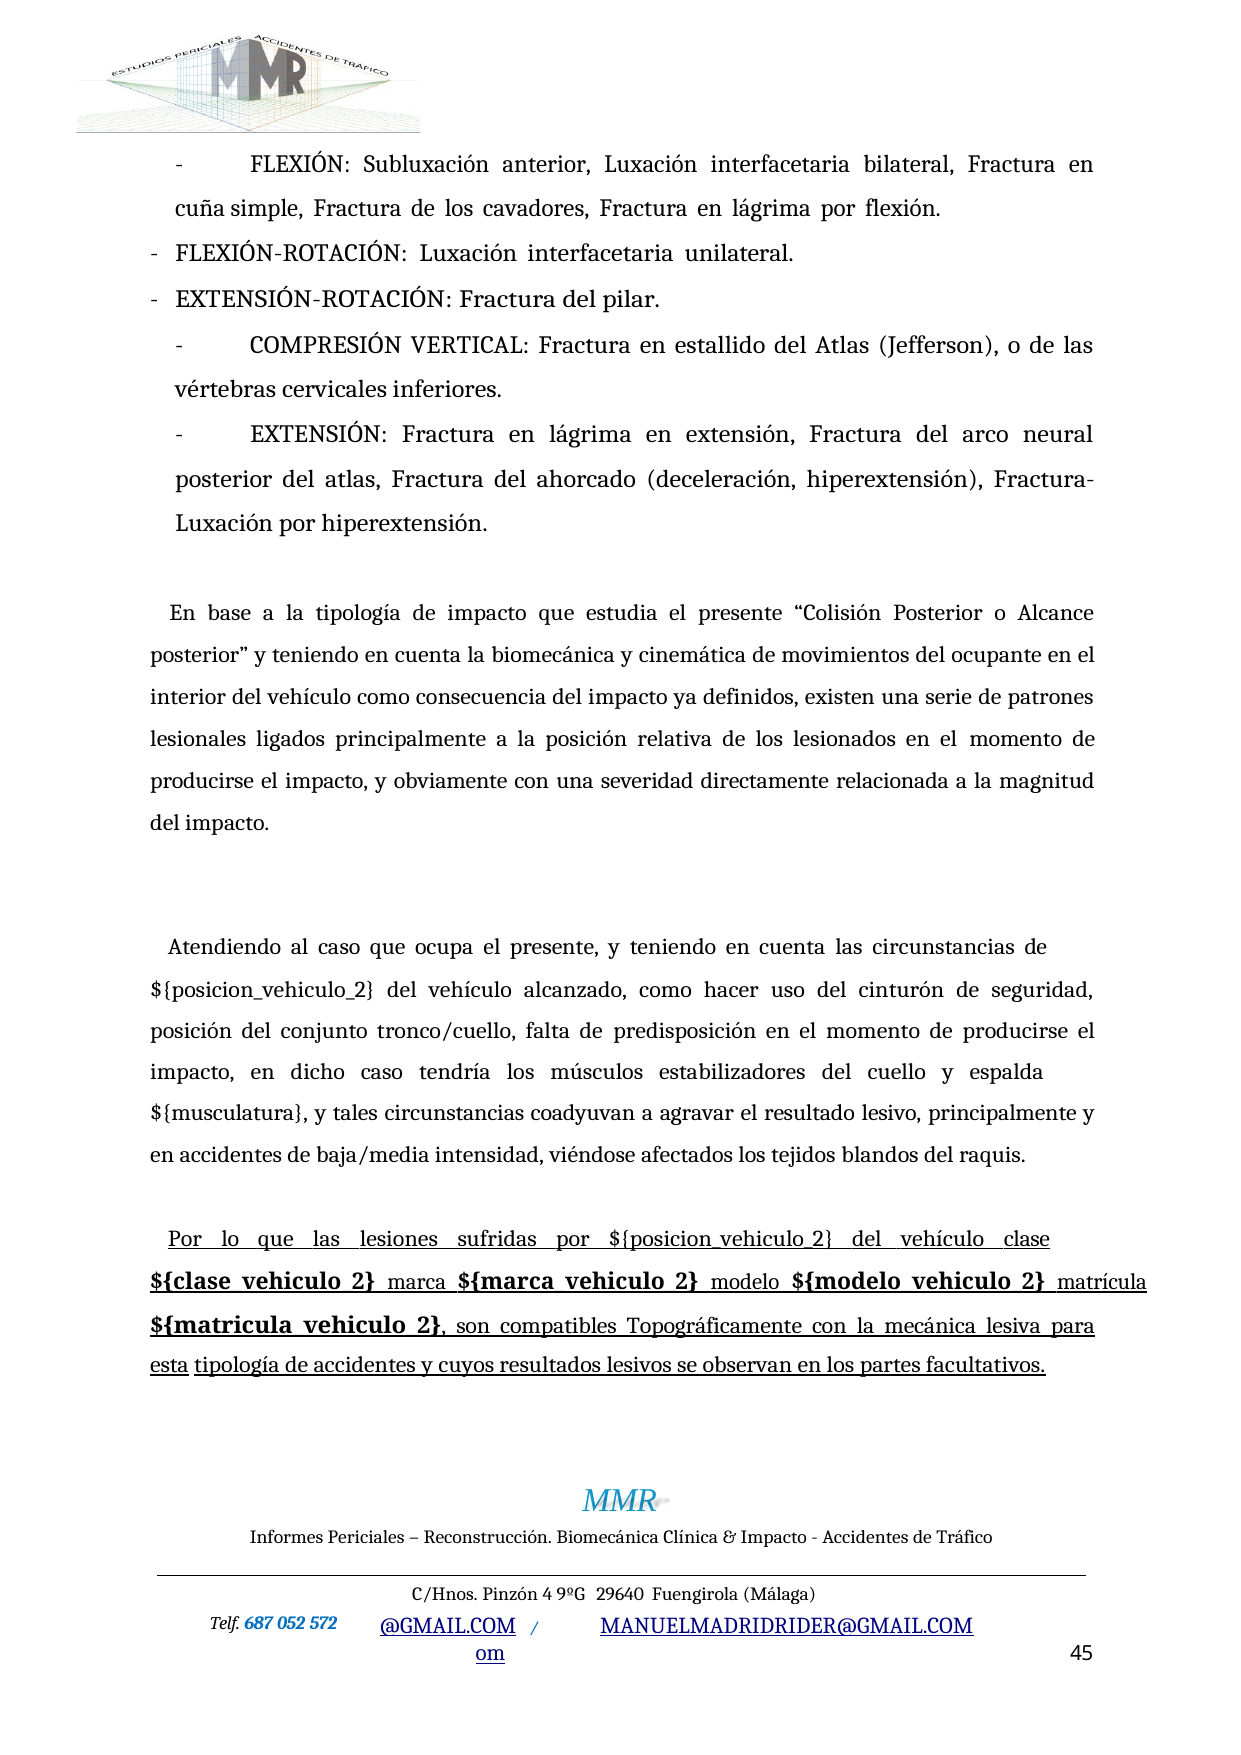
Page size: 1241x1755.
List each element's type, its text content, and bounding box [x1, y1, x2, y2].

list EXTENSIÓN-ROTACIÓN: Fractura del pilar. [150, 285, 1152, 313]
list FLEXIÓN-ROTACIÓN: Luxación interfacetaria unilateral. [150, 238, 1152, 267]
text Por lo que las lesiones sufridas por ${posicion_vehiculo_2} del vehículo clase [168, 1225, 1152, 1252]
text ${matricula_vehiculo_2}, son compatibles Topográficamente con la mecánica lesiva para [150, 1309, 1095, 1335]
text ${posicion_vehiculo_2} del vehículo alcanzado, como hacer uso del cinturón de seguridad, posición del conjunto tronco/cuello, falta de predisposición en el momento de producirse el impacto, en dicho caso tendría los músculos estabilizadores del cuello y espalda [150, 977, 1095, 1085]
text Atendiendo al caso que ocupa el presente, y teniendo en cuenta las circunstancias de [168, 934, 1152, 961]
text esta tipología de accidentes y cuyos resultados lesivos se observan en los partes facultativos. [150, 1337, 1095, 1378]
list EXTENSIÓN: Fractura en lágrima en extensión, Fractura del arco neural posterior del atlas, Fractura del ahorcado (deceleración, hiperextensión), Fractura-Luxación por hiperextensión. [175, 420, 1095, 538]
list COMPRESIÓN VERTICAL: Fractura en estallido del Atlas (Jefferson), o de las vértebras cervicales inferiores. [175, 331, 1095, 404]
text ${musculatura}, y tales circunstancias coadyuvan a agravar el resultado lesivo, principalmente y en accidentes de baja/media intensidad, viéndose afectados los tejidos blandos del raquis. [150, 1100, 1095, 1168]
text ${clase_vehiculo_2} marca ${marca_vehiculo_2} modelo ${modelo_vehiculo_2} matrícula [150, 1265, 1152, 1296]
text En base a la tipología de impacto que estudia el presente “Colisión Posterior o Alcance posterior” y teniendo en cuenta la biomecánica y cinemática de movimientos del ocupante en el interior del vehículo como consecuencia del impacto ya definidos, existen una serie de patrones lesionales ligados principalmente a la posición relativa de los lesionados en el momento de producirse el impacto, y obviamente con una severidad directamente relacionada a la magnitud del impacto. [150, 599, 1095, 836]
list FLEXIÓN: Subluxación anterior, Luxación interfacetaria bilateral, Fractura en cuña simple, Fractura de los cavadores, Fractura en lágrima por flexión. [175, 149, 1095, 223]
